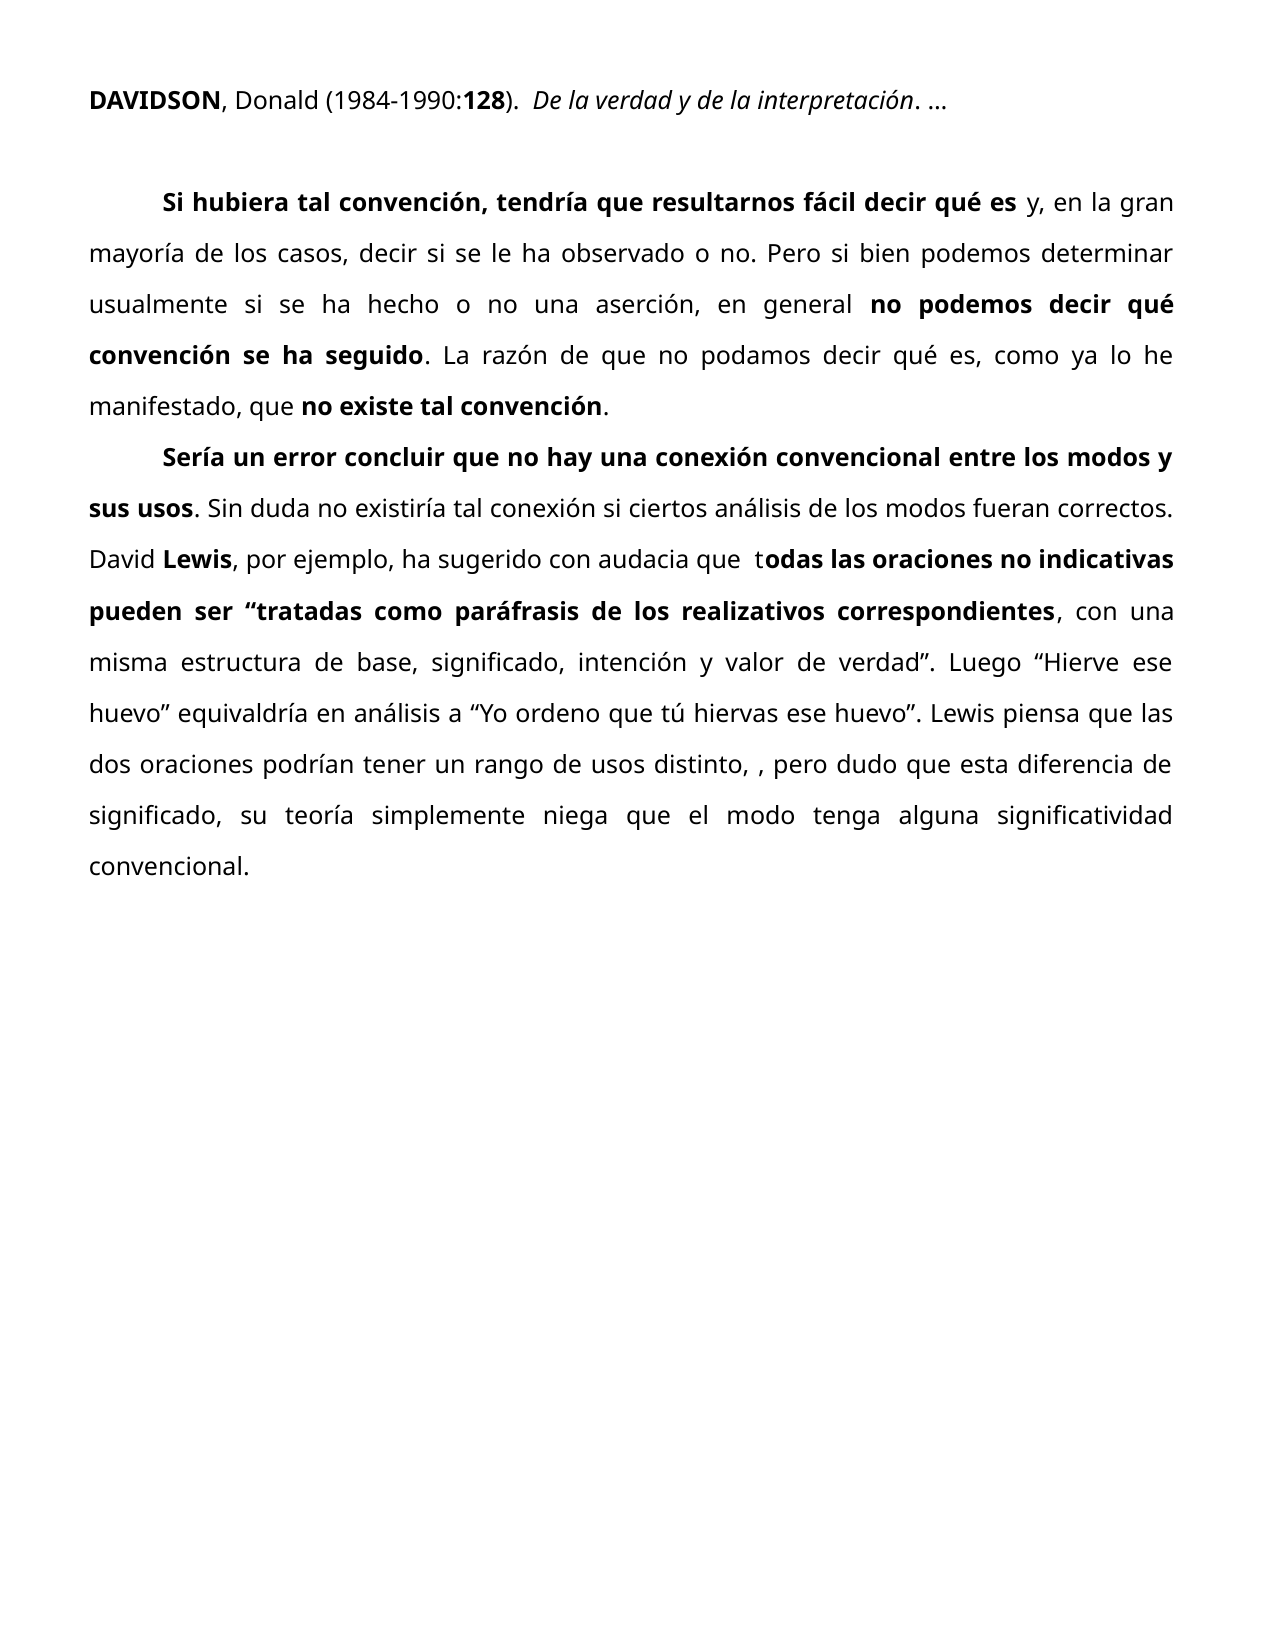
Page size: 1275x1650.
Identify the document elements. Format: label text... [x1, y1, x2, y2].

text Sería un error concluir que no hay una conexión convencional entre los modos y sus usos. Sin duda no existiría tal conexión si ciertos análisis de los modos fueran correctos. David Lewis, por ejemplo, ha sugerido con audacia que todas las oraciones no indicativas pueden ser “tratadas como paráfrasis de los realizativos correspondientes, con una misma estructura de base, significado, intención y valor de verdad”. Luego “Hierve ese huevo” equivaldría en análisis a “Yo ordeno que tú hiervas ese huevo”. Lewis piensa que las dos oraciones podrían tener un rango de usos distinto, , pero dudo que esta diferencia de significado, su teoría simplemente niega que el modo tenga alguna significatividad convencional. [88, 440, 1174, 882]
text DAVIDSON, Donald (1984-1990:128). De la verdad y de la interpretación. … [88, 83, 1174, 117]
text Si hubiera tal convención, tendría que resultarnos fácil decir qué es y, en la gran mayoría de los casos, decir si se le ha observado o no. Pero si bien podemos determinar usualmente si se ha hecho o no una aserción, en general no podemos decir qué convención se ha seguido. La razón de que no podamos decir qué es, como ya lo he manifestado, que no existe tal convención. [88, 185, 1174, 423]
